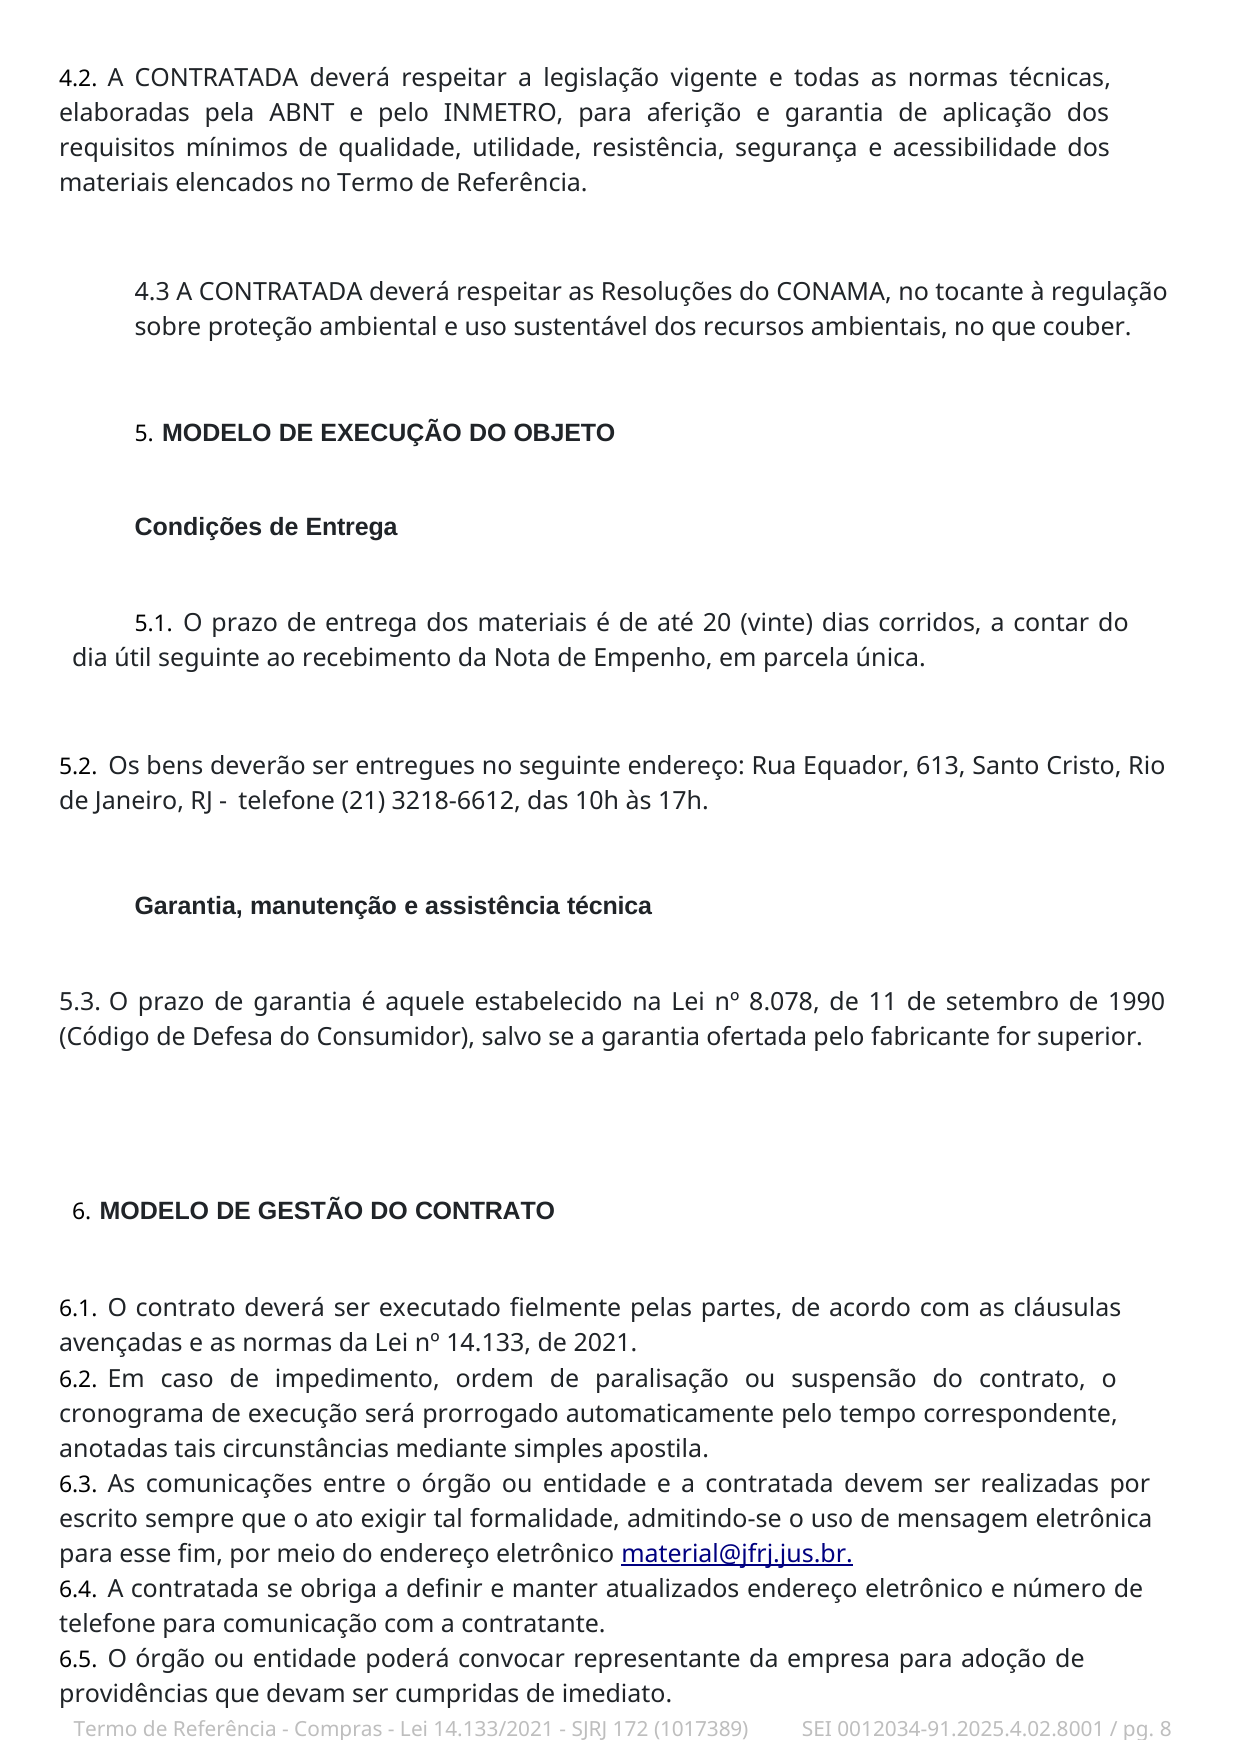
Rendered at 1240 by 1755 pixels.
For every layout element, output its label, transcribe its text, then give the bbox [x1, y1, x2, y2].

list Em caso de impedimento, ordem de paralisação ou suspensão do contrato, o cronograma de execução será prorrogado automaticamente pelo tempo correspondente, anotadas tais circunstâncias mediante simples apostila. [59, 1360, 1118, 1464]
text Condições de Entrega [134, 512, 1181, 540]
list Os bens deverão ser entregues no seguinte endereço: Rua Equador, 613, Santo Cristo, Rio de Janeiro, RJ - telefone (21) 3218-6612, das 10h às 17h. [59, 747, 1167, 817]
list As comunicações entre o órgão ou entidade e a contratada devem ser realizadas por escrito sempre que o ato exigir tal formalidade, admitindo-se o uso de mensagem eletrônica para esse fim, por meio do endereço eletrônico material@jfrj.jus.br. [59, 1466, 1152, 1569]
text Garantia, manutenção e assistência técnica [134, 891, 1181, 920]
list A CONTRATADA deverá respeitar a legislação vigente e todas as normas técnicas, elaboradas pela ABNT e pelo INMETRO, para aferição e garantia de aplicação dos requisitos mínimos de qualidade, utilidade, resistência, segurança e acessibilidade dos materiais elencados no Termo de Referência. [59, 60, 1111, 199]
list MODELO DE EXECUÇÃO DO OBJETO [134, 417, 1181, 448]
list MODELO DE GESTÃO DO CONTRATO [72, 1195, 1181, 1226]
text 4.3 A CONTRATADA deverá respeitar as Resoluções do CONAMA, no tocante à regulação sobre proteção ambiental e uso sustentável dos recursos ambientais, no que couber. [134, 273, 1181, 342]
list O prazo de entrega dos materiais é de até 20 (vinte) dias corridos, a contar do dia útil seguinte ao recebimento da Nota de Empenho, em parcela única. [72, 604, 1129, 673]
list O prazo de garantia é aquele estabelecido na Lei nº 8.078, de 11 de setembro de 1990 (Código de Defesa do Consumidor), salvo se a garantia ofertada pelo fabricante for superior. [59, 983, 1167, 1052]
list A contratada se obriga a definir e manter atualizados endereço eletrônico e número de telefone para comunicação com a contratante. [59, 1571, 1143, 1640]
list O órgão ou entidade poderá convocar representante da empresa para adoção de providências que devam ser cumpridas de imediato. [59, 1641, 1084, 1710]
list O contrato deverá ser executado fielmente pelas partes, de acordo com as cláusulas avençadas e as normas da Lei nº 14.133, de 2021. [59, 1290, 1122, 1359]
